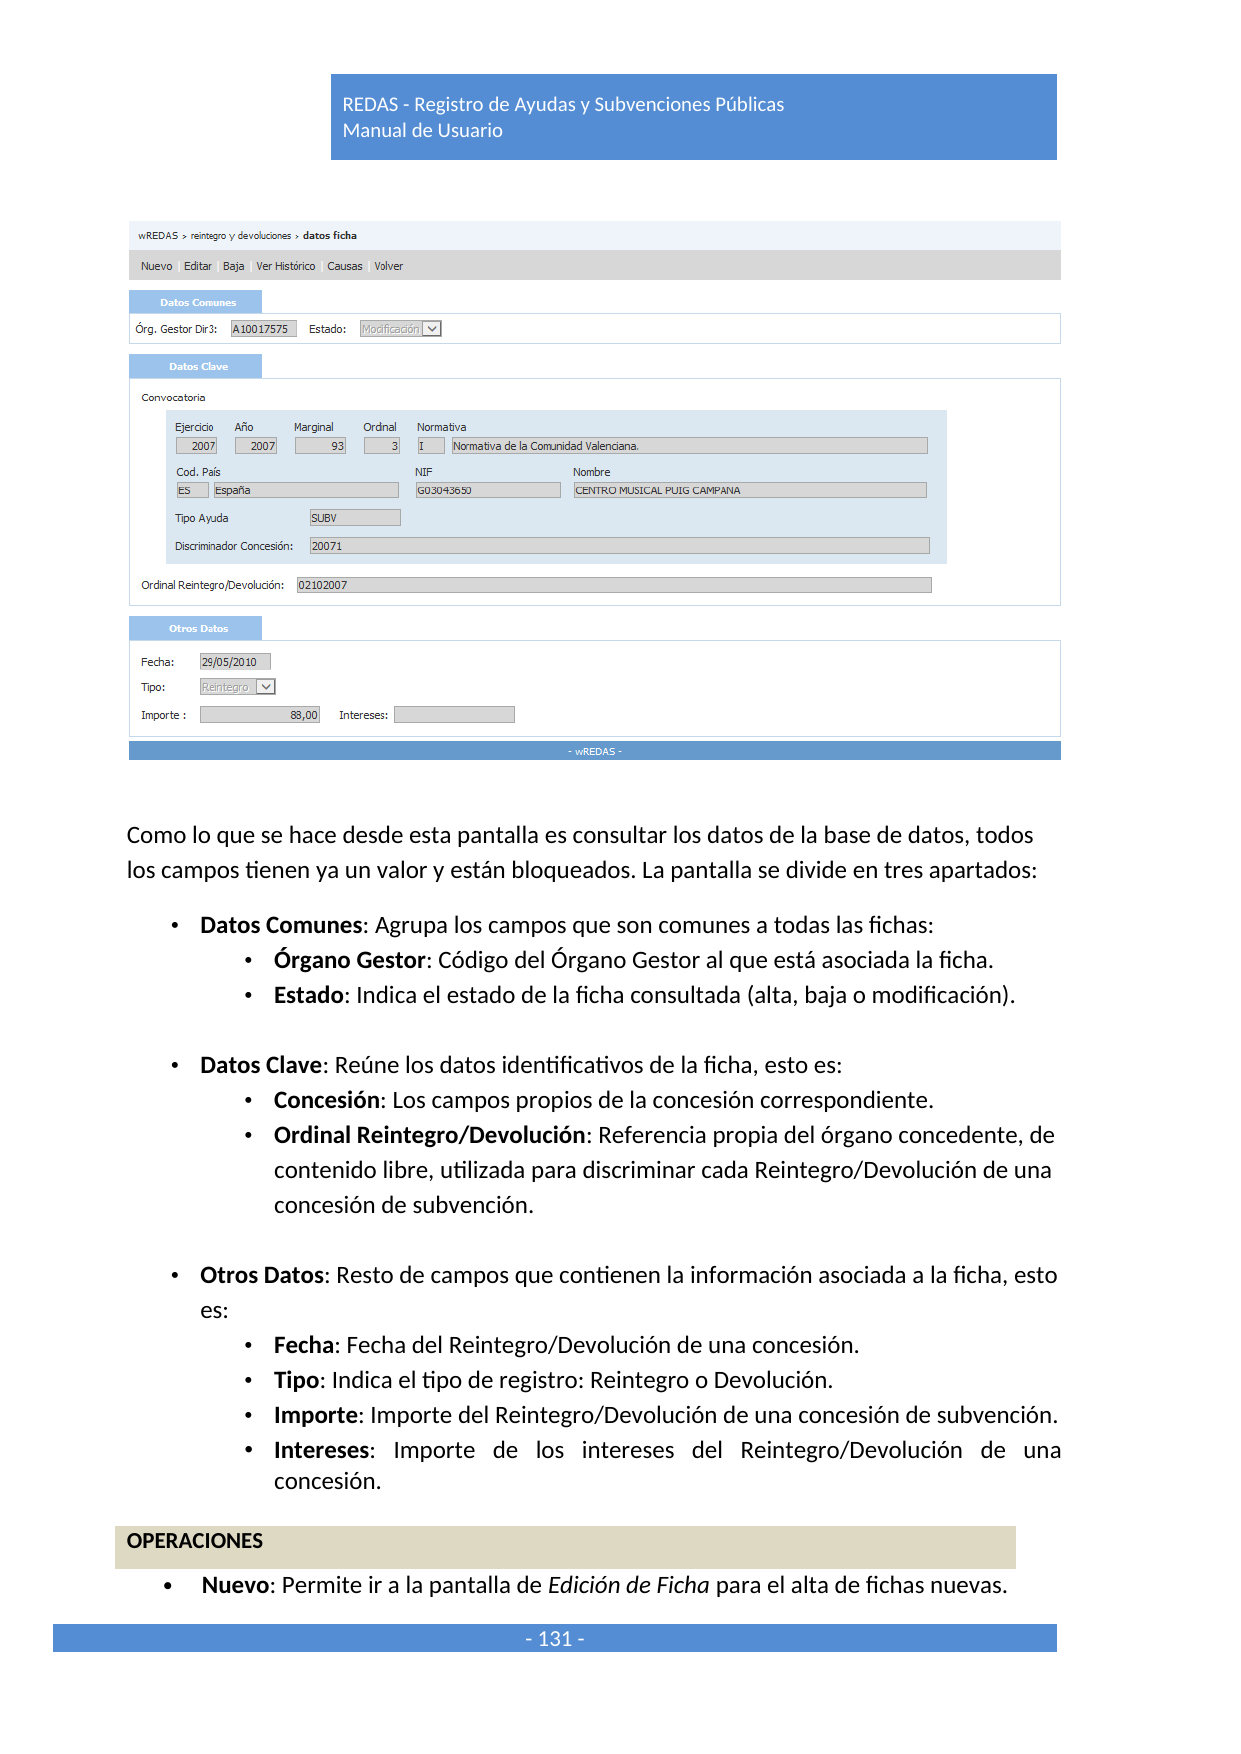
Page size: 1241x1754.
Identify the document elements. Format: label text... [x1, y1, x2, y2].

list Fecha: Fecha del Reintegro/Devolución de una concesión. [244, 1330, 1062, 1360]
list Órgano Gestor: Código del Órgano Gestor al que está asociada la ficha. [244, 945, 1062, 975]
list Intereses: Importe de los intereses del Reintegro/Devolución de una concesión. [244, 1435, 1062, 1496]
list Importe: Importe del Reintegro/Devolución de una concesión de subvención. [244, 1400, 1062, 1430]
list Datos Comunes: Agrupa los campos que son comunes a todas las fichas: [171, 910, 1062, 940]
list Nuevo: Permite ir a la pantalla de Edición de Ficha para el alta de fichas nuevas. [164, 1569, 1062, 1599]
list Concesión: Los campos propios de la concesión correspondiente. [244, 1085, 1062, 1115]
picture [126, 216, 1063, 760]
list Datos Clave: Reúne los datos identificativos de la ficha, esto es: [171, 1050, 1062, 1080]
list Ordinal Reintegro/Devolución: Referencia propia del órgano concedente, de contenido libre, utilizada para discriminar cada Reintegro/Devolución de una concesión de subvención. [244, 1120, 1062, 1220]
table_header OPERACIONES [115, 1526, 1016, 1569]
list Otros Datos: Resto de campos que contienen la información asociada a la ficha, esto es: [171, 1260, 1062, 1325]
list Estado: Indica el estado de la ficha consultada (alta, baja o modificación). [244, 980, 1062, 1010]
list Tipo: Indica el tipo de registro: Reintegro o Devolución. [244, 1365, 1062, 1395]
text Como lo que se hace desde esta pantalla es consultar los datos de la base de datos, todos los campos tienen ya un valor y están bloqueados. La pantalla se divide en tres apartados: [127, 819, 1062, 884]
